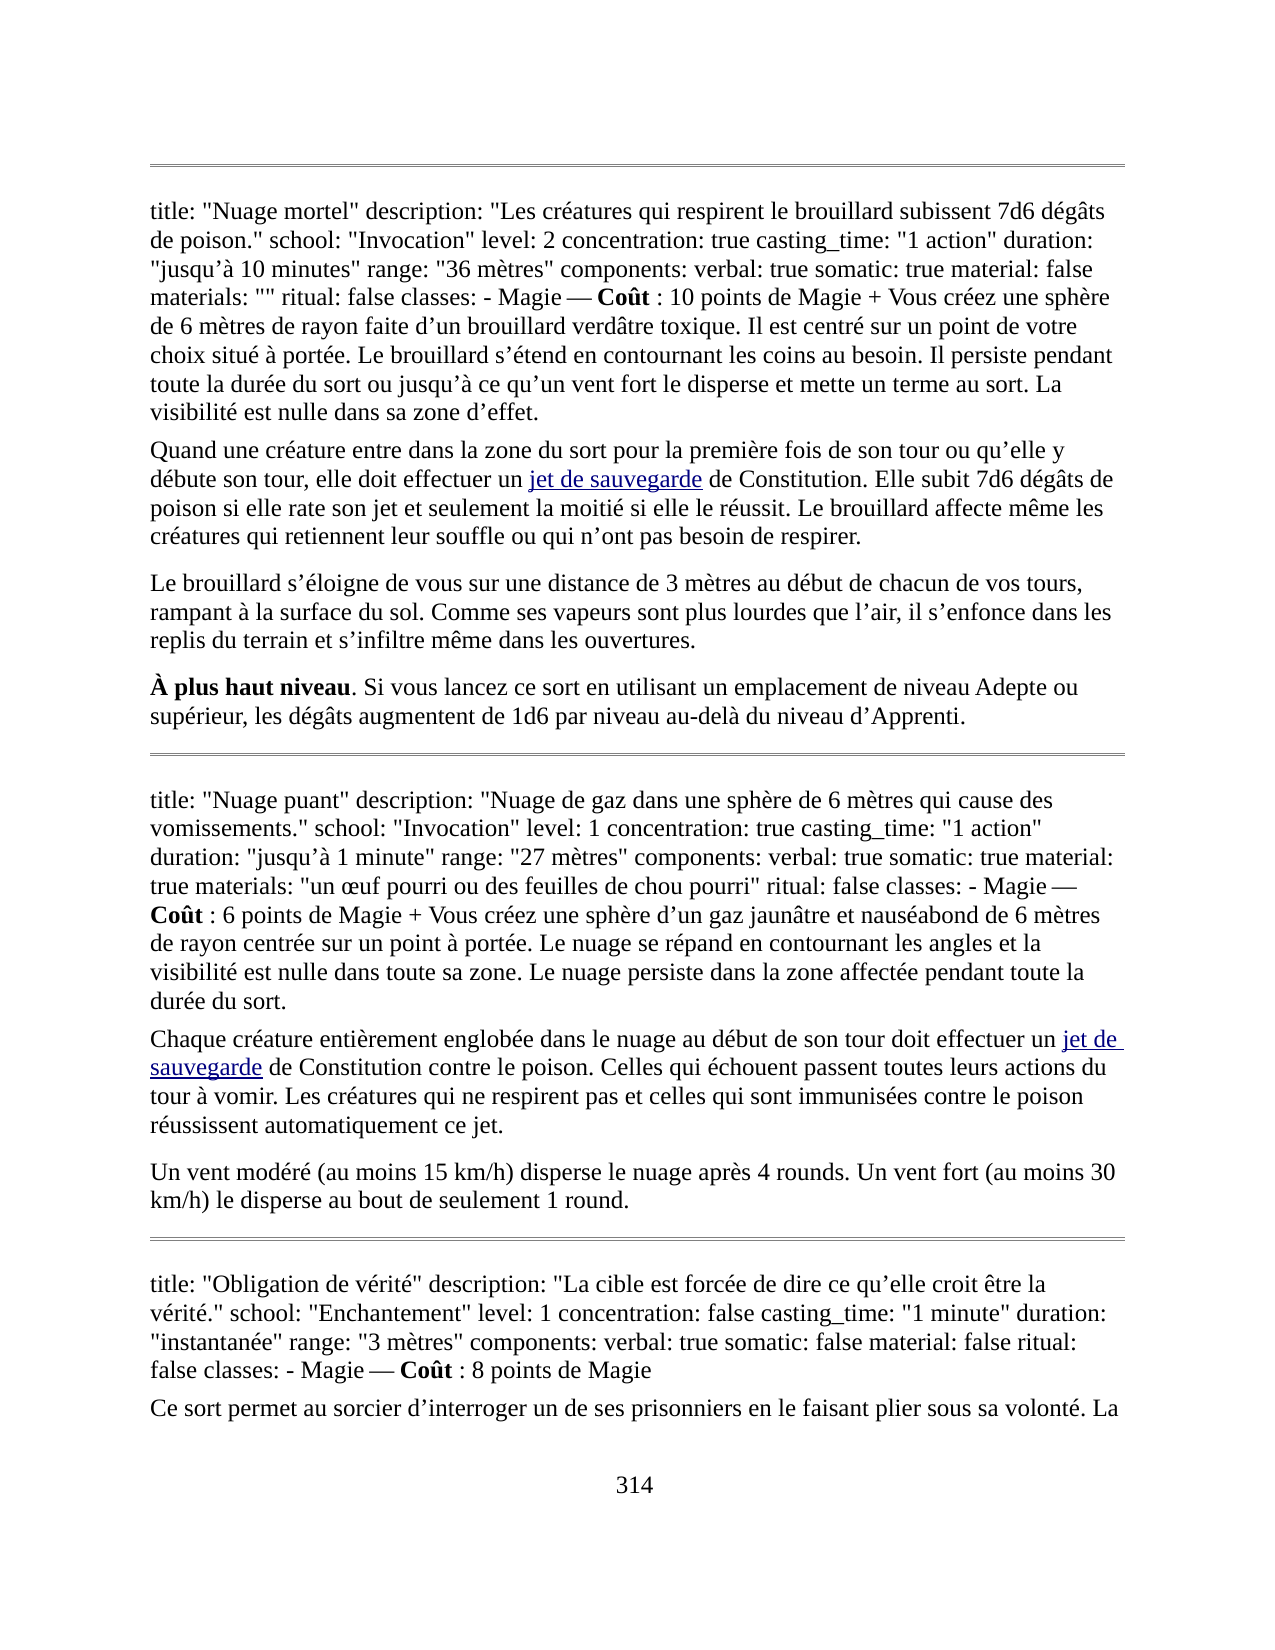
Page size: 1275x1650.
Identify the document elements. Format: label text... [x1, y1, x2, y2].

text title: "Nuage mortel" description: "Les créatures qui respirent le brouillard subissent 7d6 dégâts de poison." school: "Invocation" level: 2 concentration: true casting_time: "1 action" duration: "jusqu’à 10 minutes" range: "36 mètres" components: verbal: true somatic: true material: false materials: "" ritual: false classes: - Magie — Coût : 10 points de Magie + Vous créez une sphère de 6 mètres de rayon faite d’un brouillard verdâtre toxique. Il est centré sur un point de votre choix situé à portée. Le brouillard s’étend en contournant les coins au besoin. Il persiste pendant toute la durée du sort ou jusqu’à ce qu’un vent fort le disperse et mette un terme au sort. La visibilité est nulle dans sa zone d’effet. [150, 196, 1125, 426]
text Chaque créature entièrement englobée dans le nuage au début de son tour doit effectuer un jet de sauvegarde de Constitution contre le poison. Celles qui échouent passent toutes leurs actions du tour à vomir. Les créatures qui ne respirent pas et celles qui sont immunisées contre le poison réussissent automatiquement ce jet. [150, 1024, 1125, 1139]
text title: "Nuage puant" description: "Nuage de gaz dans une sphère de 6 mètres qui cause des vomissements." school: "Invocation" level: 1 concentration: true casting_time: "1 action" duration: "jusqu’à 1 minute" range: "27 mètres" components: verbal: true somatic: true material: true materials: "un œuf pourri ou des feuilles de chou pourri" ritual: false classes: - Magie — Coût : 6 points de Magie + Vous créez une sphère d’un gaz jaunâtre et nauséabond de 6 mètres de rayon centrée sur un point à portée. Le nuage se répand en contournant les angles et la visibilité est nulle dans toute sa zone. Le nuage persiste dans la zone affectée pendant toute la durée du sort. [150, 785, 1125, 1015]
text Ce sort permet au sorcier d’interroger un de ses prisonniers en le faisant plier sous sa volonté. La [150, 1393, 1125, 1422]
text À plus haut niveau. Si vous lancez ce sort en utilisant un emplacement de niveau Adepte ou supérieur, les dégâts augmentent de 1d6 par niveau au-delà du niveau d’Apprenti. [150, 672, 1125, 730]
text title: "Obligation de vérité" description: "La cible est forcée de dire ce qu’elle croit être la vérité." school: "Enchantement" level: 1 concentration: false casting_time: "1 minute" duration: "instantanée" range: "3 mètres" components: verbal: true somatic: false material: false ritual: false classes: - Magie — Coût : 8 points de Magie [150, 1269, 1125, 1384]
text Un vent modéré (au moins 15 km/h) disperse le nuage après 4 rounds. Un vent fort (au moins 30 km/h) le disperse au bout de seulement 1 round. [150, 1157, 1125, 1214]
text Quand une créature entre dans la zone du sort pour la première fois de son tour ou qu’elle y débute son tour, elle doit effectuer un jet de sauvegarde de Constitution. Elle subit 7d6 dégâts de poison si elle rate son jet et seulement la moitié si elle le réussit. Le brouillard affecte même les créatures qui retiennent leur souffle ou qui n’ont pas besoin de respirer. [150, 435, 1125, 550]
text Le brouillard s’éloigne de vous sur une distance de 3 mètres au début de chacun de vos tours, rampant à la surface du sol. Comme ses vapeurs sont plus lourdes que l’air, il s’enfonce dans les replis du terrain et s’infiltre même dans les ouvertures. [150, 568, 1125, 654]
